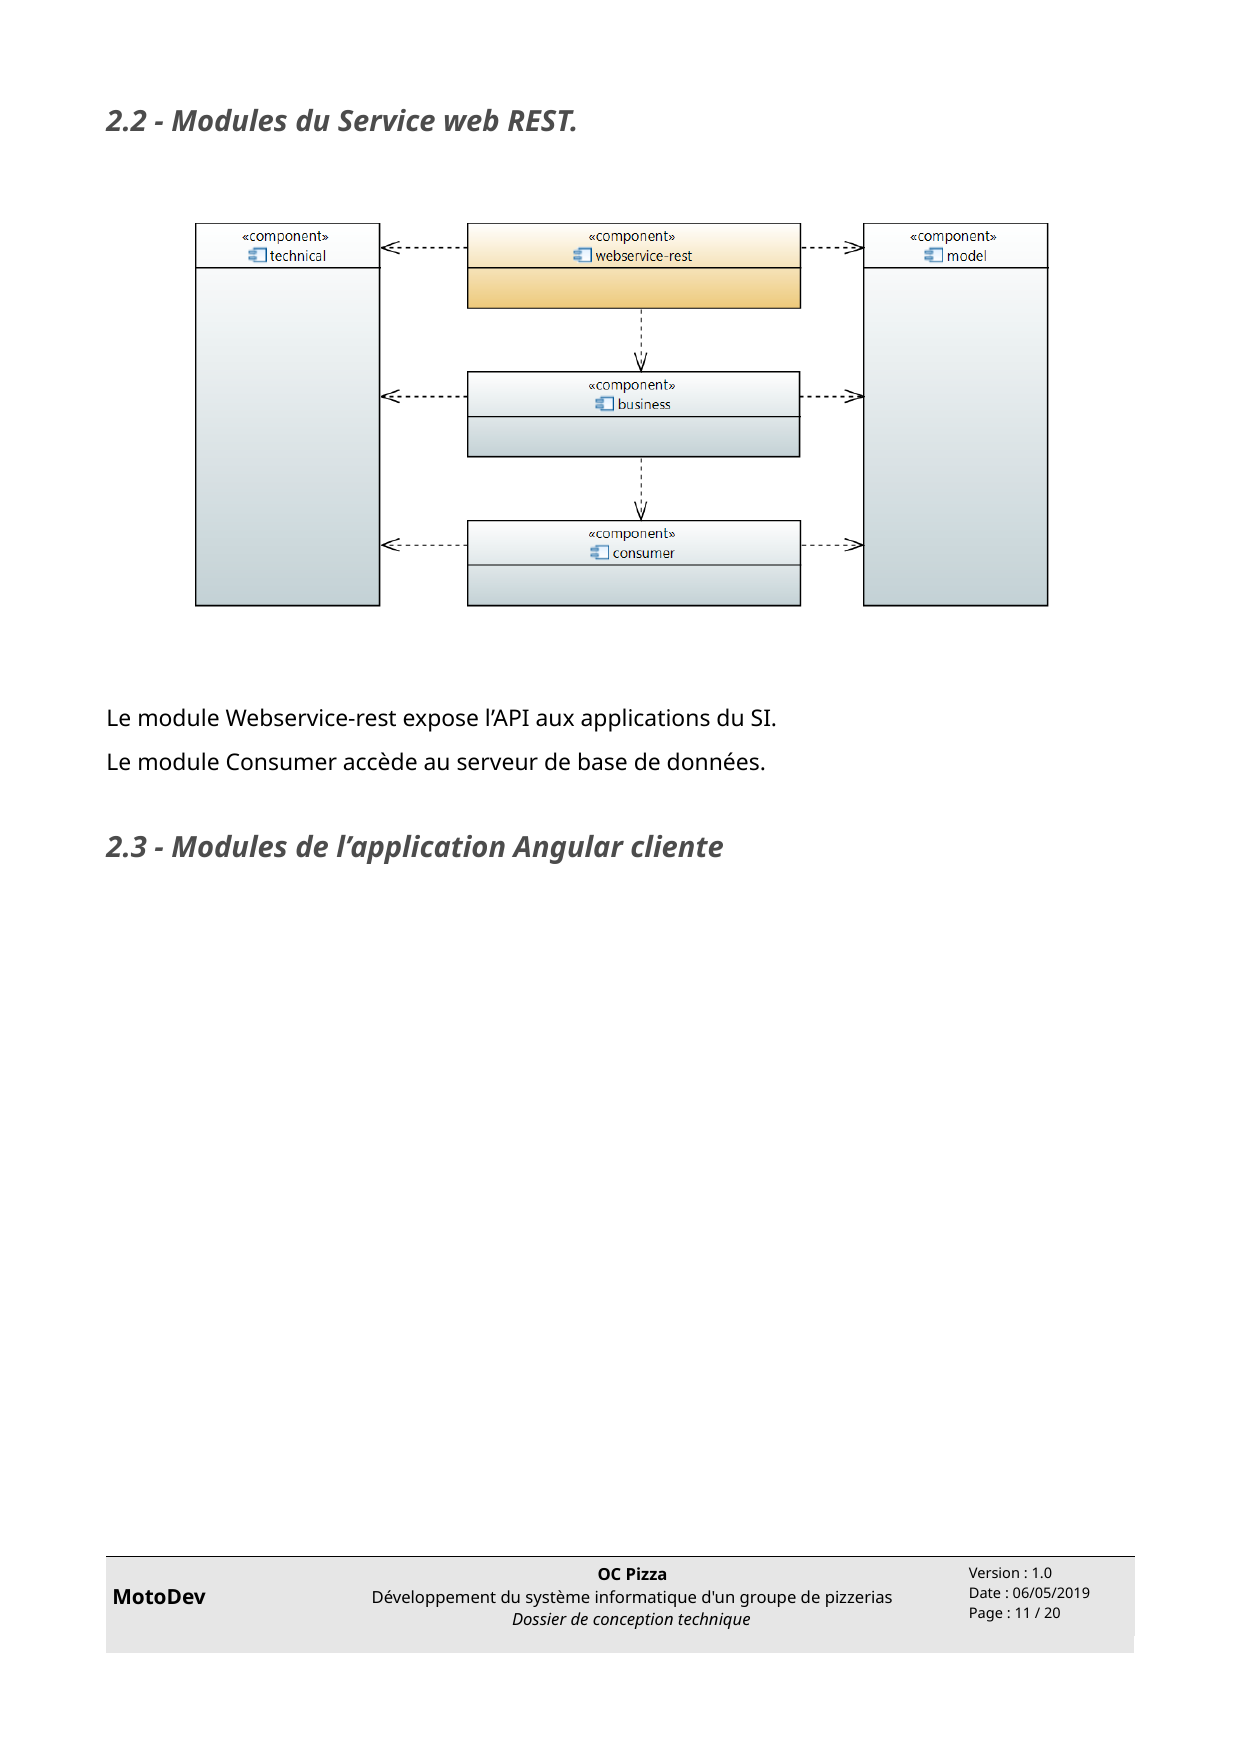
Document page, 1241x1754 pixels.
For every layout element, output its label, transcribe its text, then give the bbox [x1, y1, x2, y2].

picture [123, 152, 1117, 650]
subtitle Modules de l’application Angular cliente [106, 826, 1134, 866]
text Le module Consumer accède au serveur de base de données. [106, 745, 1134, 777]
text Le module Webservice-rest expose l’API aux applications du SI. [106, 702, 1134, 733]
subtitle Modules du Service web REST. [106, 100, 1134, 140]
